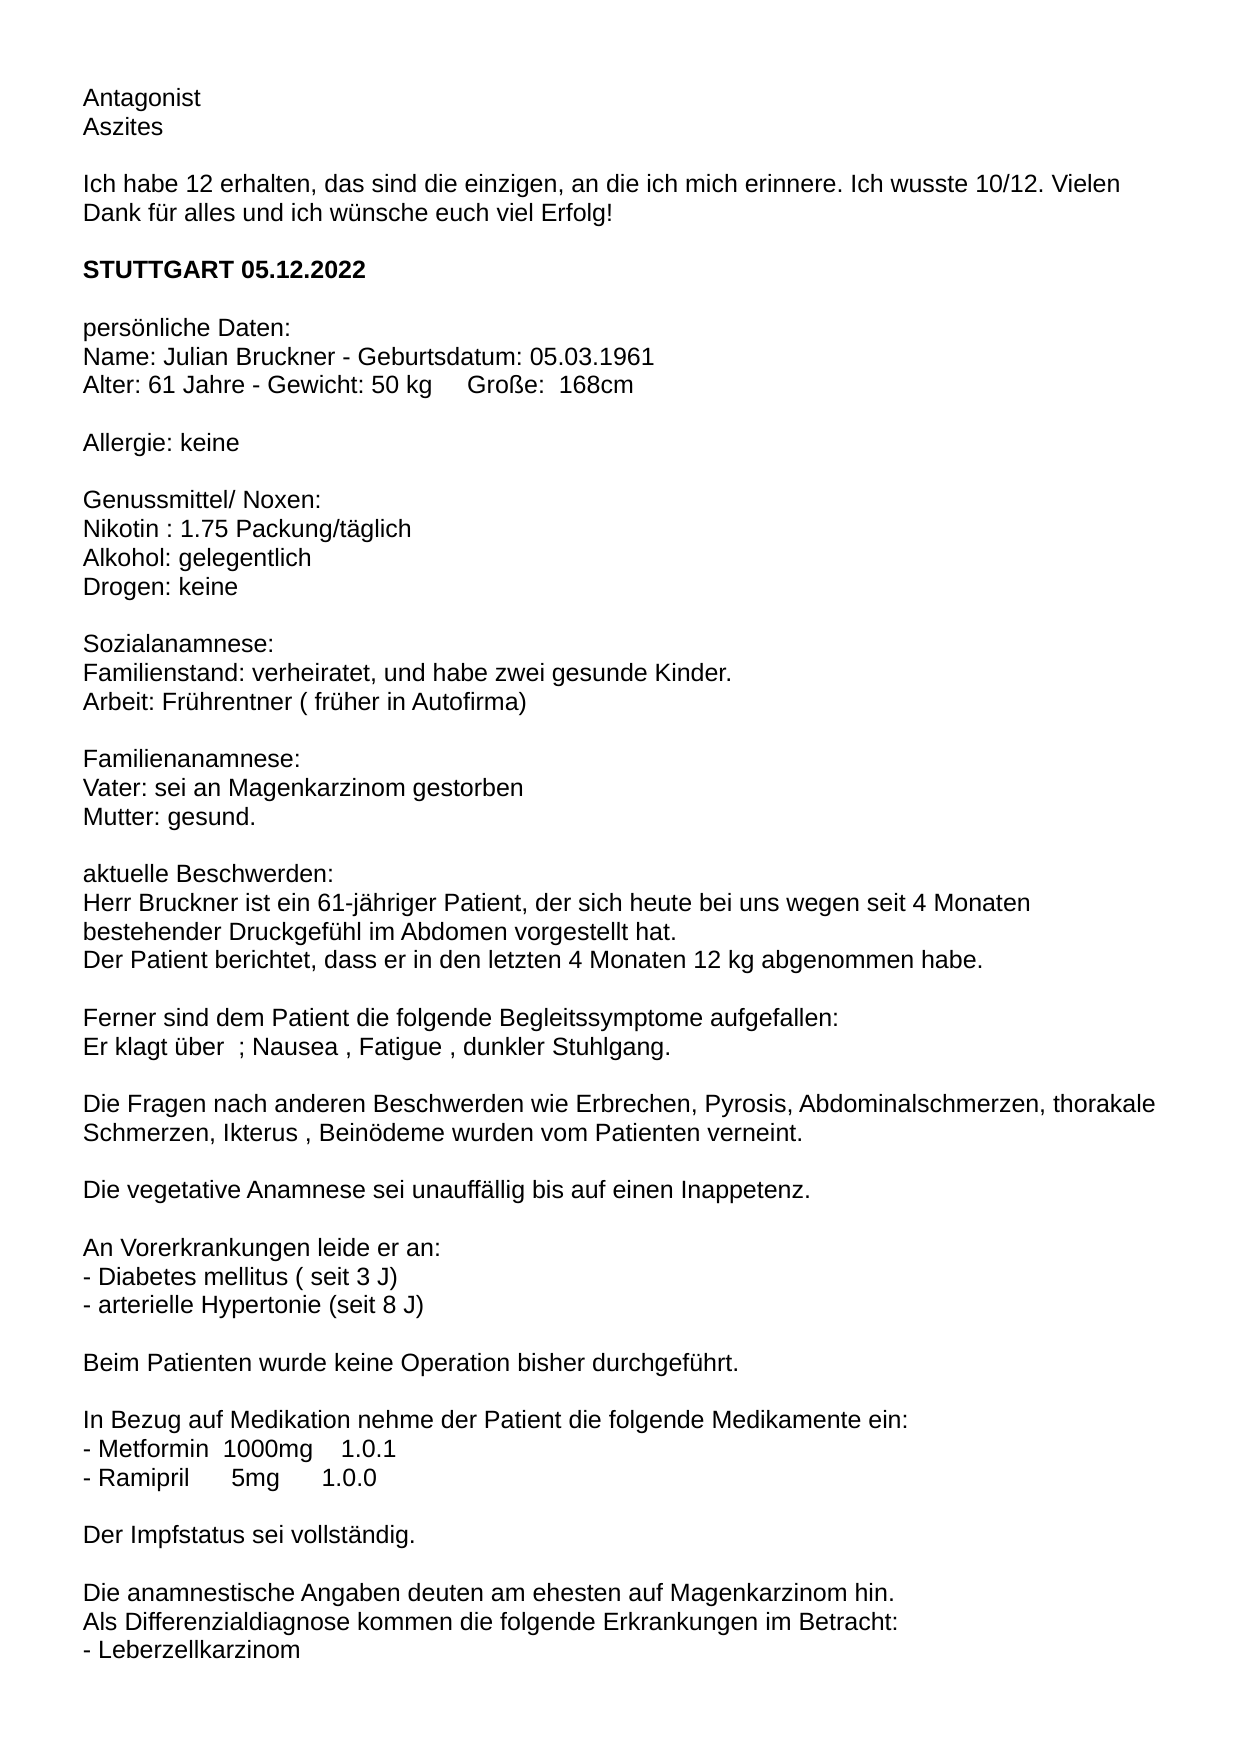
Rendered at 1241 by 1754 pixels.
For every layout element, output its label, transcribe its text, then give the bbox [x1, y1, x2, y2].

text - arterielle Hypertonie (seit 8 J) [83, 1290, 1157, 1319]
text Drogen: keine [83, 571, 1157, 600]
text Aszites [83, 111, 1157, 140]
text STUTTGART 05.12.2022 [83, 255, 1157, 284]
text Die anamnestische Angaben deuten am ehesten auf Magenkarzinom hin. [83, 1578, 1157, 1606]
text persönliche Daten: [83, 313, 1157, 341]
text Ich habe 12 erhalten, das sind die einzigen, an die ich mich erinnere. Ich wusste 10/12. Vielen Dank für alles und ich wünsche euch viel Erfolg! [83, 169, 1157, 226]
text Als Differenzialdiagnose kommen die folgende Erkrankungen im Betracht: [83, 1606, 1157, 1635]
text Nikotin : 1.75 Packung/täglich [83, 514, 1157, 543]
text Der Patient berichtet, dass er in den letzten 4 Monaten 12 kg abgenommen habe. [83, 945, 1157, 974]
text Antagonist [83, 83, 1157, 111]
text Mutter: gesund. [83, 801, 1157, 830]
text Familienanamnese: [83, 744, 1157, 773]
text Genussmittel/ Noxen: [83, 485, 1157, 514]
text Alter: 61 Jahre - Gewicht: 50 kg Große: 168cm [83, 370, 1157, 399]
text Beim Patienten wurde keine Operation bisher durchgeführt. [83, 1348, 1157, 1376]
text Er klagt über ; Nausea , Fatigue , dunkler Stuhlgang. [83, 1031, 1157, 1060]
text Allergie: keine [83, 428, 1157, 456]
text - Diabetes mellitus ( seit 3 J) [83, 1261, 1157, 1290]
text Name: Julian Bruckner - Geburtsdatum: 05.03.1961 [83, 341, 1157, 370]
text Vater: sei an Magenkarzinom gestorben [83, 773, 1157, 801]
text - Leberzellkarzinom [83, 1635, 1157, 1664]
text Die vegetative Anamnese sei unauffällig bis auf einen Inappetenz. [83, 1175, 1157, 1204]
text Der Impfstatus sei vollständig. [83, 1520, 1157, 1549]
text aktuelle Beschwerden: [83, 859, 1157, 888]
text Alkohol: gelegentlich [83, 543, 1157, 571]
text Familienstand: verheiratet, und habe zwei gesunde Kinder. [83, 658, 1157, 686]
text An Vorerkrankungen leide er an: [83, 1233, 1157, 1261]
text - Ramipril 5mg 1.0.0 [83, 1463, 1157, 1491]
text Arbeit: Frührentner ( früher in Autofirma) [83, 686, 1157, 715]
text - Metformin 1000mg 1.0.1 [83, 1434, 1157, 1463]
text Ferner sind dem Patient die folgende Begleitssymptome aufgefallen: [83, 1003, 1157, 1031]
text Herr Bruckner ist ein 61-jähriger Patient, der sich heute bei uns wegen seit 4 Monaten bestehender Druckgefühl im Abdomen vorgestellt hat. [83, 888, 1157, 945]
text Die Fragen nach anderen Beschwerden wie Erbrechen, Pyrosis, Abdominalschmerzen, thorakale Schmerzen, Ikterus , Beinödeme wurden vom Patienten verneint. [83, 1089, 1157, 1146]
text In Bezug auf Medikation nehme der Patient die folgende Medikamente ein: [83, 1405, 1157, 1434]
text Sozialanamnese: [83, 629, 1157, 658]
